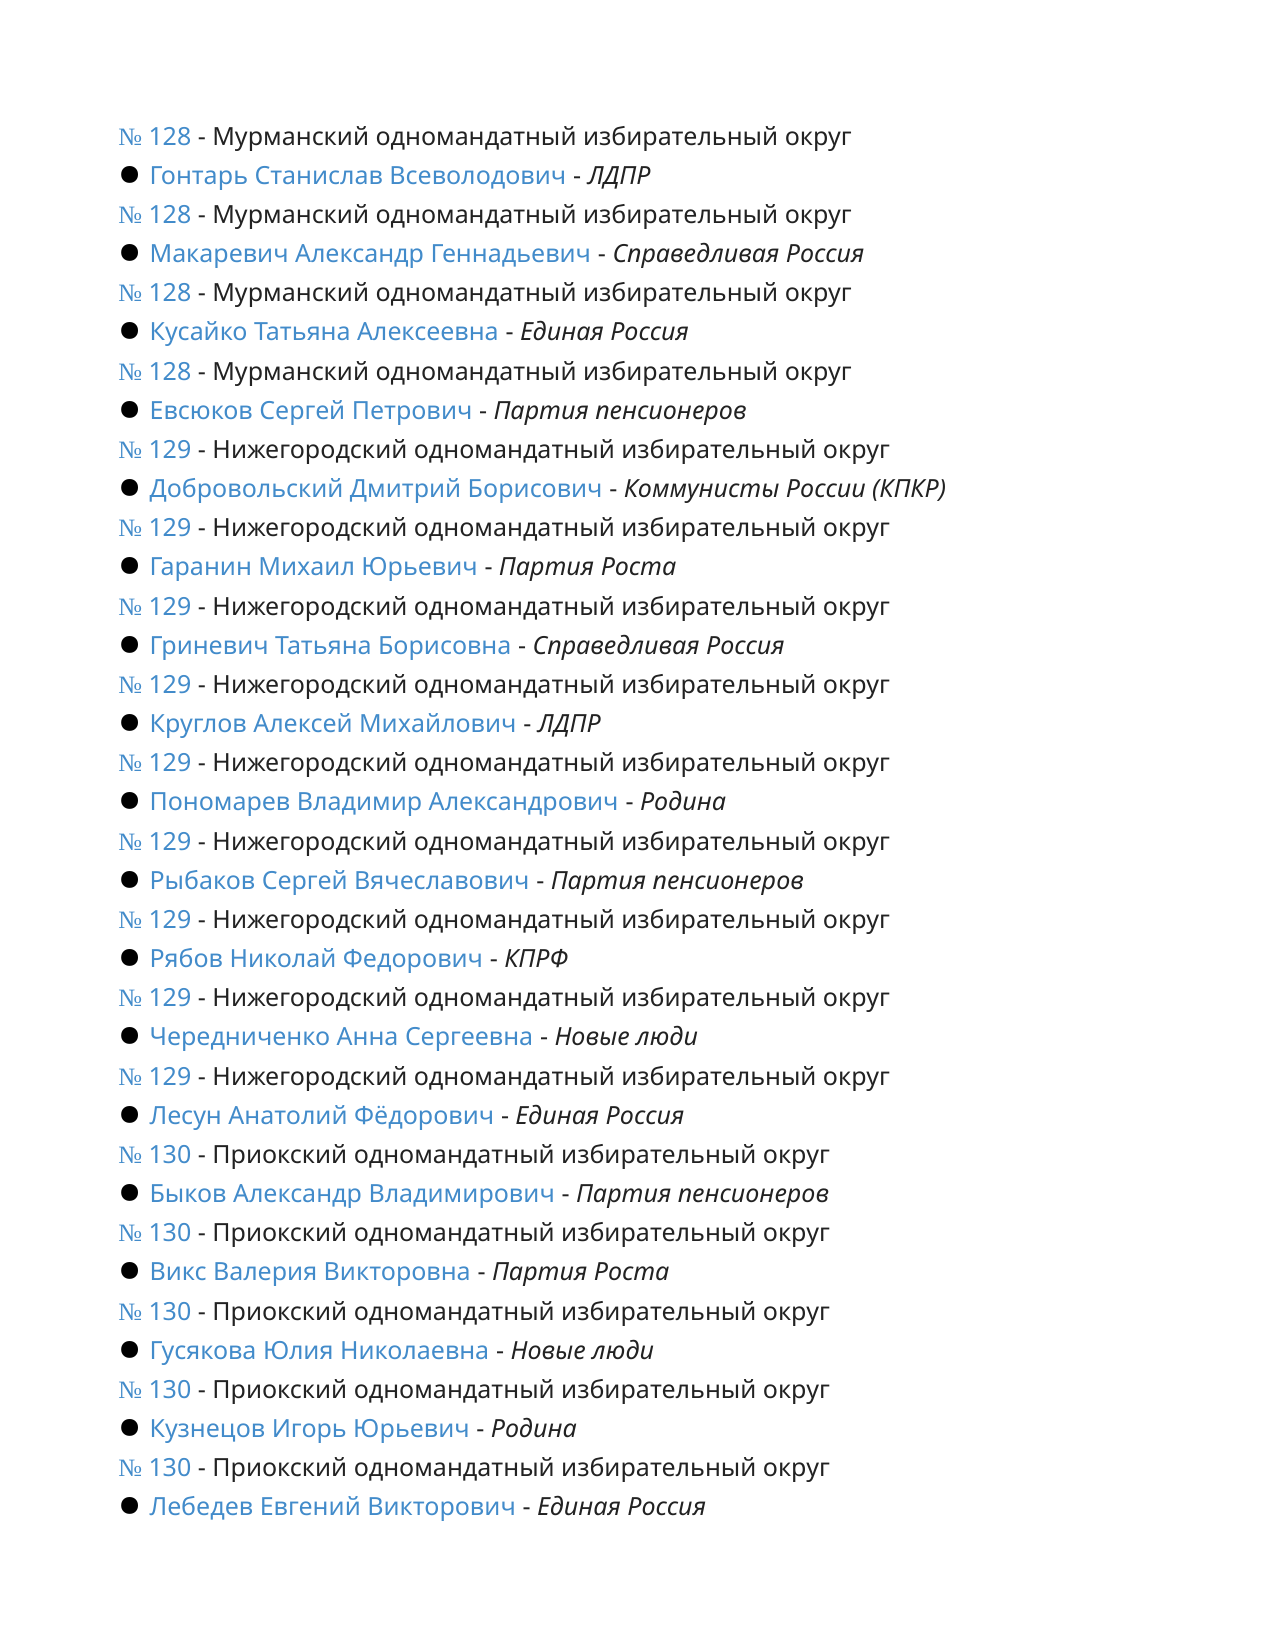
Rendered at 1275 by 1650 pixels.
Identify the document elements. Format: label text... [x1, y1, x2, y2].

list Кусайко Татьяна Алексеевна - Единая Россия [120, 314, 1157, 348]
text № 129 - Нижегородский одномандатный избирательный округ [118, 431, 1157, 466]
text № 130 - Приокский одномандатный избирательный округ [118, 1215, 1157, 1249]
text № 129 - Нижегородский одномандатный избирательный округ [118, 823, 1157, 857]
list Викс Валерия Викторовна - Партия Роста [120, 1254, 1157, 1288]
list Лебедев Евгений Викторович - Единая Россия [120, 1489, 1157, 1523]
list Пономарев Владимир Александрович - Родина [120, 784, 1157, 818]
list Гаранин Михаил Юрьевич - Партия Роста [120, 549, 1157, 583]
list Макаревич Александр Геннадьевич - Справедливая Россия [120, 236, 1157, 270]
list Добровольский Дмитрий Борисович - Коммунисты России (КПКР) [120, 471, 1157, 505]
list Рыбаков Сергей Вячеславович - Партия пенсионеров [120, 862, 1157, 896]
text № 129 - Нижегородский одномандатный избирательный округ [118, 901, 1157, 936]
list Гриневич Татьяна Борисовна - Справедливая Россия [120, 627, 1157, 661]
list Гонтарь Станислав Всеволодович - ЛДПР [120, 157, 1157, 191]
list Лесун Анатолий Фёдорович - Единая Россия [120, 1097, 1157, 1131]
list Евсюков Сергей Петрович - Партия пенсионеров [120, 392, 1157, 426]
text № 130 - Приокский одномандатный избирательный округ [118, 1293, 1157, 1327]
text № 128 - Мурманский одномандатный избирательный округ [118, 118, 1157, 152]
list Рябов Николай Федорович - КПРФ [120, 941, 1157, 975]
text № 130 - Приокский одномандатный избирательный округ [118, 1450, 1157, 1484]
list Гусякова Юлия Николаевна - Новые люди [120, 1332, 1157, 1366]
text № 128 - Мурманский одномандатный избирательный округ [118, 353, 1157, 387]
list Чередниченко Анна Сергеевна - Новые люди [120, 1019, 1157, 1053]
text № 130 - Приокский одномандатный избирательный округ [118, 1371, 1157, 1406]
text № 129 - Нижегородский одномандатный избирательный округ [118, 588, 1157, 622]
list Быков Александр Владимирович - Партия пенсионеров [120, 1176, 1157, 1210]
list Круглов Алексей Михайлович - ЛДПР [120, 706, 1157, 740]
text № 130 - Приокский одномандатный избирательный округ [118, 1136, 1157, 1171]
text № 129 - Нижегородский одномандатный избирательный округ [118, 1058, 1157, 1092]
list Кузнецов Игорь Юрьевич - Родина [120, 1411, 1157, 1445]
text № 128 - Мурманский одномандатный избирательный округ [118, 196, 1157, 231]
text № 129 - Нижегородский одномандатный избирательный округ [118, 510, 1157, 544]
text № 129 - Нижегородский одномандатный избирательный округ [118, 980, 1157, 1014]
text № 128 - Мурманский одномандатный избирательный округ [118, 275, 1157, 309]
text № 129 - Нижегородский одномандатный избирательный округ [118, 745, 1157, 779]
text № 129 - Нижегородский одномандатный избирательный округ [118, 666, 1157, 701]
